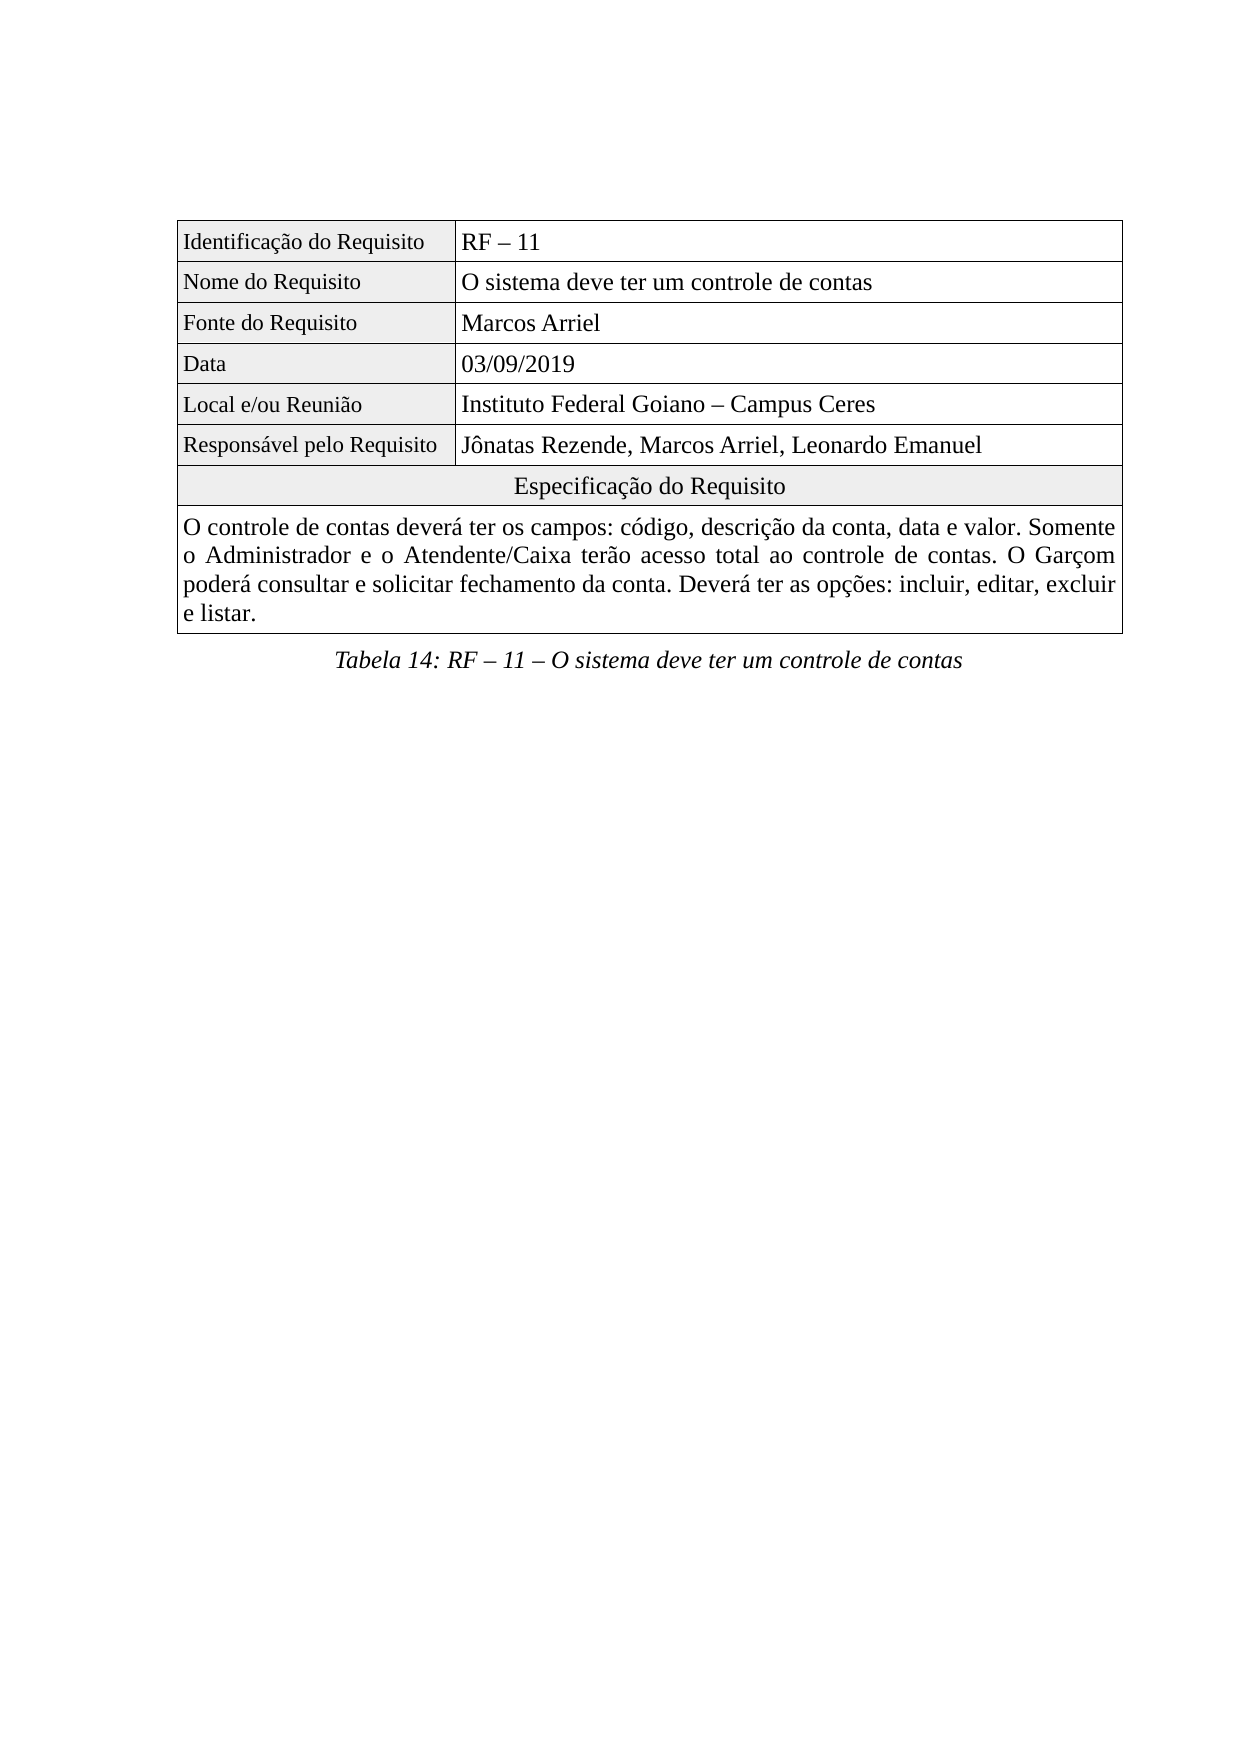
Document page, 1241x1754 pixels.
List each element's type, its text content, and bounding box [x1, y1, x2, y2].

table_cell O controle de contas deverá ter os campos: código, descrição da conta, data e valor. Somente o Administrador e o Atendente/Caixa terão acesso total ao controle de contas. O Garçom poderá consultar e solicitar fechamento da conta. Deverá ter as opções: incluir, editar, excluir e listar. [178, 506, 1122, 632]
table_cell Data [178, 344, 455, 383]
table_header Identificação do Requisito [178, 221, 455, 261]
table_cell Fonte do Requisito [178, 303, 455, 342]
text Tabela 14: RF – 11 – O sistema deve ter um controle de contas [177, 645, 1122, 674]
table_cell Responsável pelo Requisito [178, 425, 455, 465]
table_cell Jônatas Rezende, Marcos Arriel, Leonardo Emanuel [456, 425, 1122, 465]
table_cell O sistema deve ter um controle de contas [456, 262, 1122, 302]
table_cell Instituto Federal Goiano – Campus Ceres [456, 384, 1122, 424]
table_header RF – 11 [456, 221, 1122, 261]
table_cell 03/09/2019 [456, 344, 1122, 383]
table_cell Marcos Arriel [456, 303, 1122, 342]
table_cell Especificação do Requisito [178, 466, 1122, 505]
table_cell Local e/ou Reunião [178, 384, 455, 424]
table_cell Nome do Requisito [178, 262, 455, 302]
